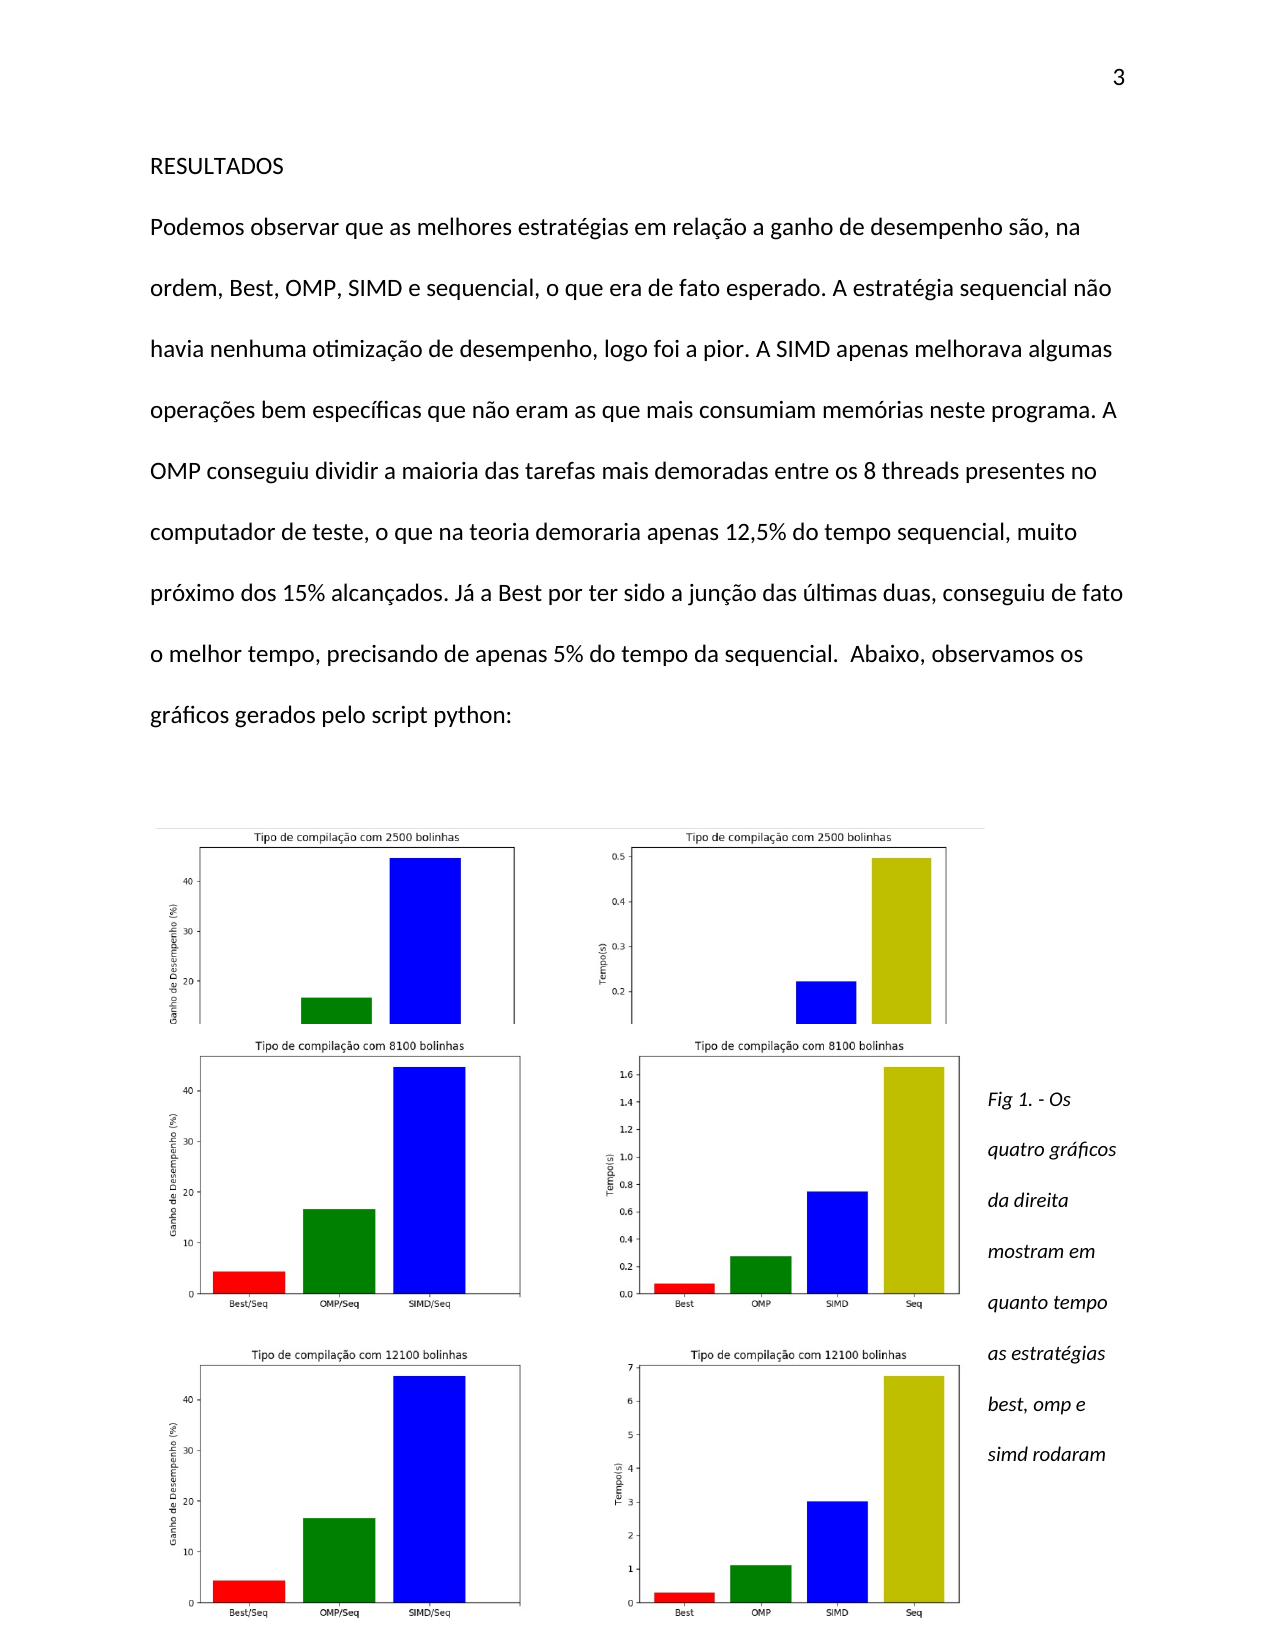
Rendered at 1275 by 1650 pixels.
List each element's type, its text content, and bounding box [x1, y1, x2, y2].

text Fig 1. - Os quatro gráficos da direita mostram em quanto tempo as estratégias best, omp e simd rodaram [988, 1086, 1125, 1467]
text Podemos observar que as melhores estratégias em relação a ganho de desempenho são, na ordem, Best, OMP, SIMD e sequencial, o que era de fato esperado. A estratégia sequencial não havia nenhuma otimização de desempenho, logo foi a pior. A SIMD apenas melhorava algumas operações bem específicas que não eram as que mais consumiam memórias neste programa. A OMP conseguiu dividir a maioria das tarefas mais demoradas entre os 8 threads presentes no computador de teste, o que na teoria demoraria apenas 12,5% do tempo sequencial, muito próximo dos 15% alcançados. Já a Best por ter sido a junção das últimas duas, conseguiu de fato o melhor tempo, precisando de apenas 5% do tempo da sequencial. Abaixo, observamos os gráficos gerados pelo script python: [150, 211, 1125, 730]
picture [154, 828, 988, 1650]
text RESULTADOS [150, 150, 1125, 181]
